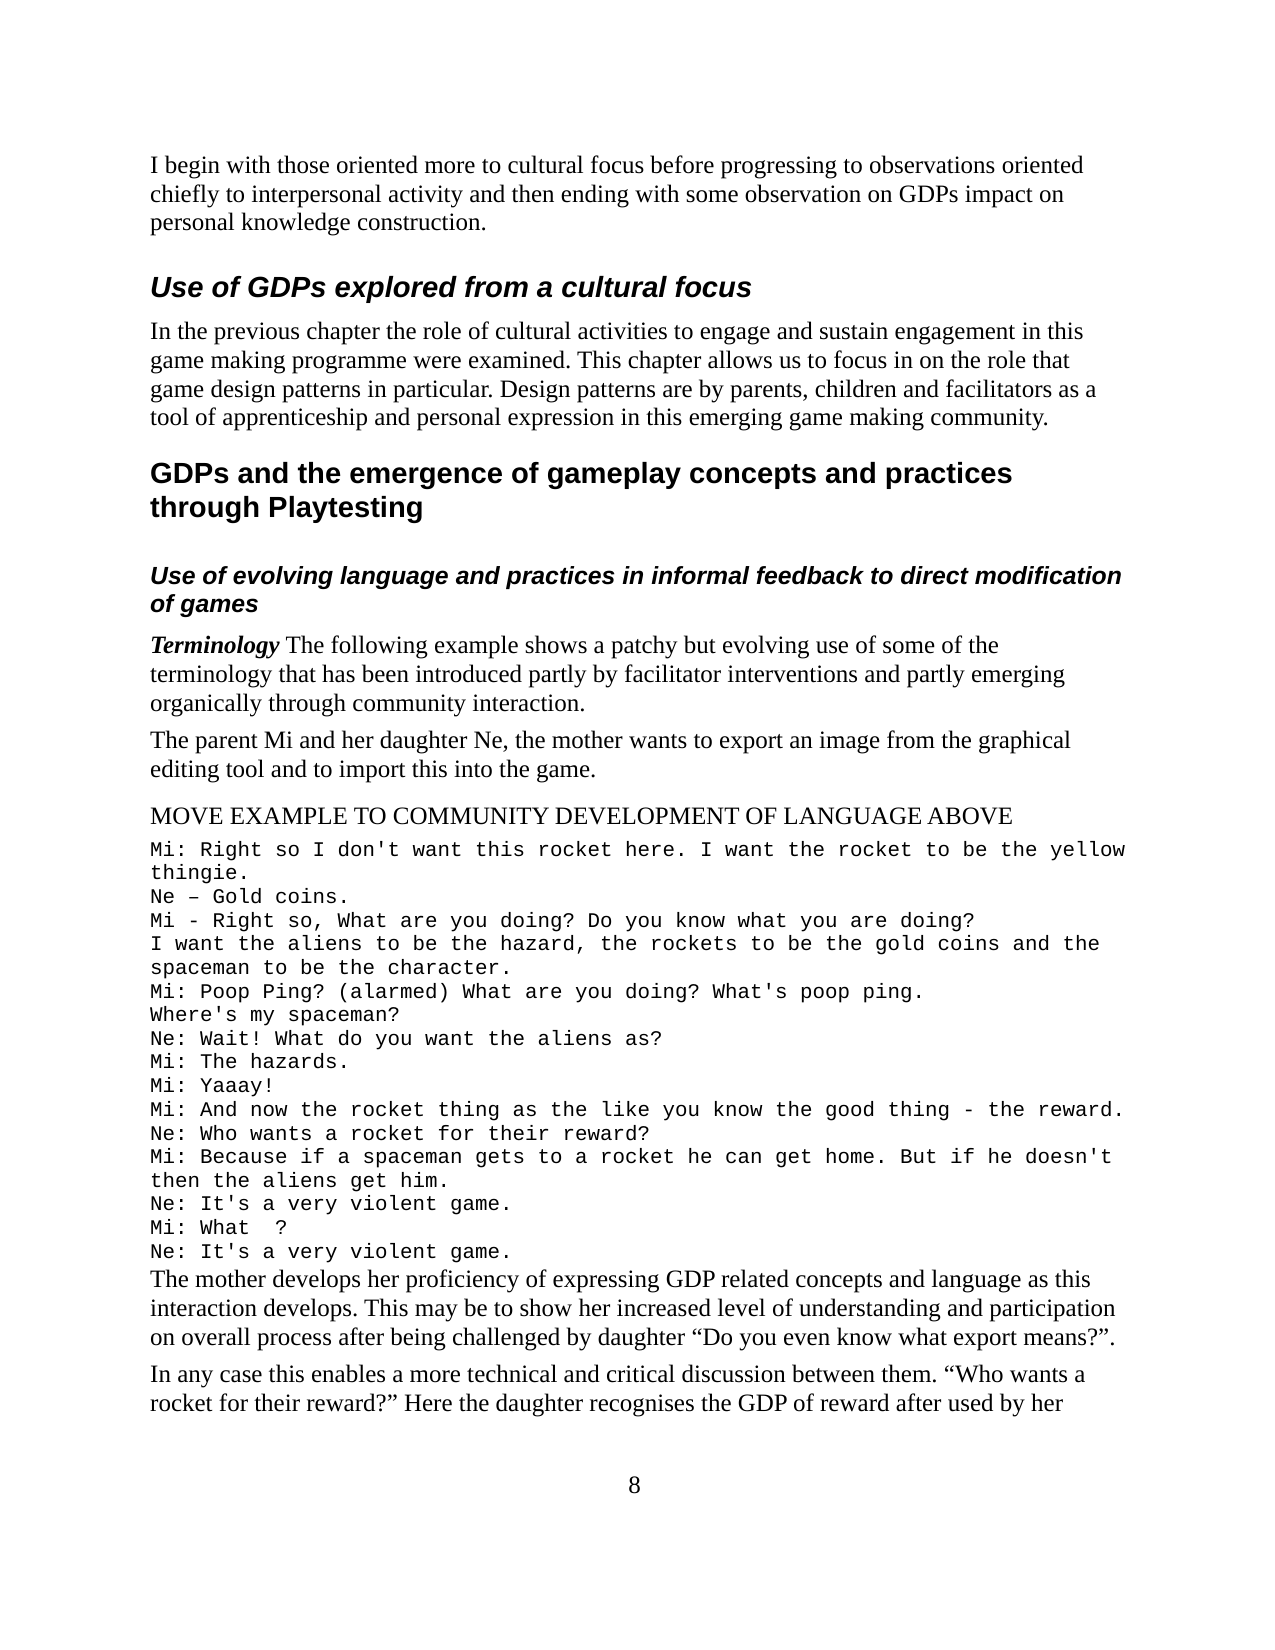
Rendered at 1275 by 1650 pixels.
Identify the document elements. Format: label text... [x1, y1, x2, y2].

text Mi: Poop Ping? (alarmed) What are you doing? What's poop ping. [150, 981, 1125, 1004]
text Mi: Yaaay! [150, 1075, 1125, 1099]
subtitle Use of evolving language and practices in informal feedback to direct modification of games [150, 561, 1125, 618]
text Mi: And now the rocket thing as the like you know the good thing - the reward. [150, 1099, 1125, 1122]
text Ne – Gold coins. [150, 886, 1125, 910]
text Mi: The hazards. [150, 1052, 1125, 1075]
text The mother develops her proficiency of expressing GDP related concepts and language as this interaction develops. This may be to show her increased level of understanding and participation on overall process after being challenged by daughter “Do you even know what export means?”. [150, 1264, 1125, 1351]
subtitle GDPs and the emergence of gameplay concepts and practices through Playtesting [150, 456, 1125, 523]
text Mi: Because if a spaceman gets to a rocket he can get home. But if he doesn't then the aliens get him. [150, 1146, 1125, 1193]
text Mi: Right so I don't want this rocket here. I want the rocket to be the yellow thingie. [150, 839, 1125, 886]
text Ne: Who wants a rocket for their reward? [150, 1122, 1125, 1146]
text Ne: It's a very violent game. [150, 1193, 1125, 1217]
text Terminology The following example shows a patchy but evolving use of some of the terminology that has been introduced partly by facilitator interventions and partly emerging organically through community interaction. [150, 630, 1125, 717]
text In the previous chapter the role of cultural activities to engage and sustain engagement in this game making programme were examined. This chapter allows us to focus in on the role that game design patterns in particular. Design patterns are by parents, children and facilitators as a tool of apprenticeship and personal expression in this emerging game making community. [150, 316, 1125, 431]
subtitle Use of GDPs explored from a cultural focus [150, 270, 1125, 304]
text Mi: What ? [150, 1217, 1125, 1241]
text I begin with those oriented more to cultural focus before progressing to observations oriented chiefly to interpersonal activity and then ending with some observation on GDPs impact on personal knowledge construction. [150, 150, 1125, 236]
text The parent Mi and her daughter Ne, the mother wants to export an image from the graphical editing tool and to import this into the game. [150, 726, 1125, 783]
text Ne: Wait! What do you want the aliens as? [150, 1028, 1125, 1052]
text Where's my spaceman? [150, 1004, 1125, 1028]
text MOVE EXAMPLE TO COMMUNITY DEVELOPMENT OF LANGUAGE ABOVE [150, 801, 1125, 830]
text Mi - Right so, What are you doing? Do you know what you are doing? [150, 910, 1125, 933]
text Ne: It's a very violent game. [150, 1241, 1125, 1264]
text In any case this enables a more technical and critical discussion between them. “Who wants a rocket for their reward?” Here the daughter recognises the GDP of reward after used by her [150, 1359, 1125, 1417]
text I want the aliens to be the hazard, the rockets to be the gold coins and the spaceman to be the character. [150, 933, 1125, 981]
